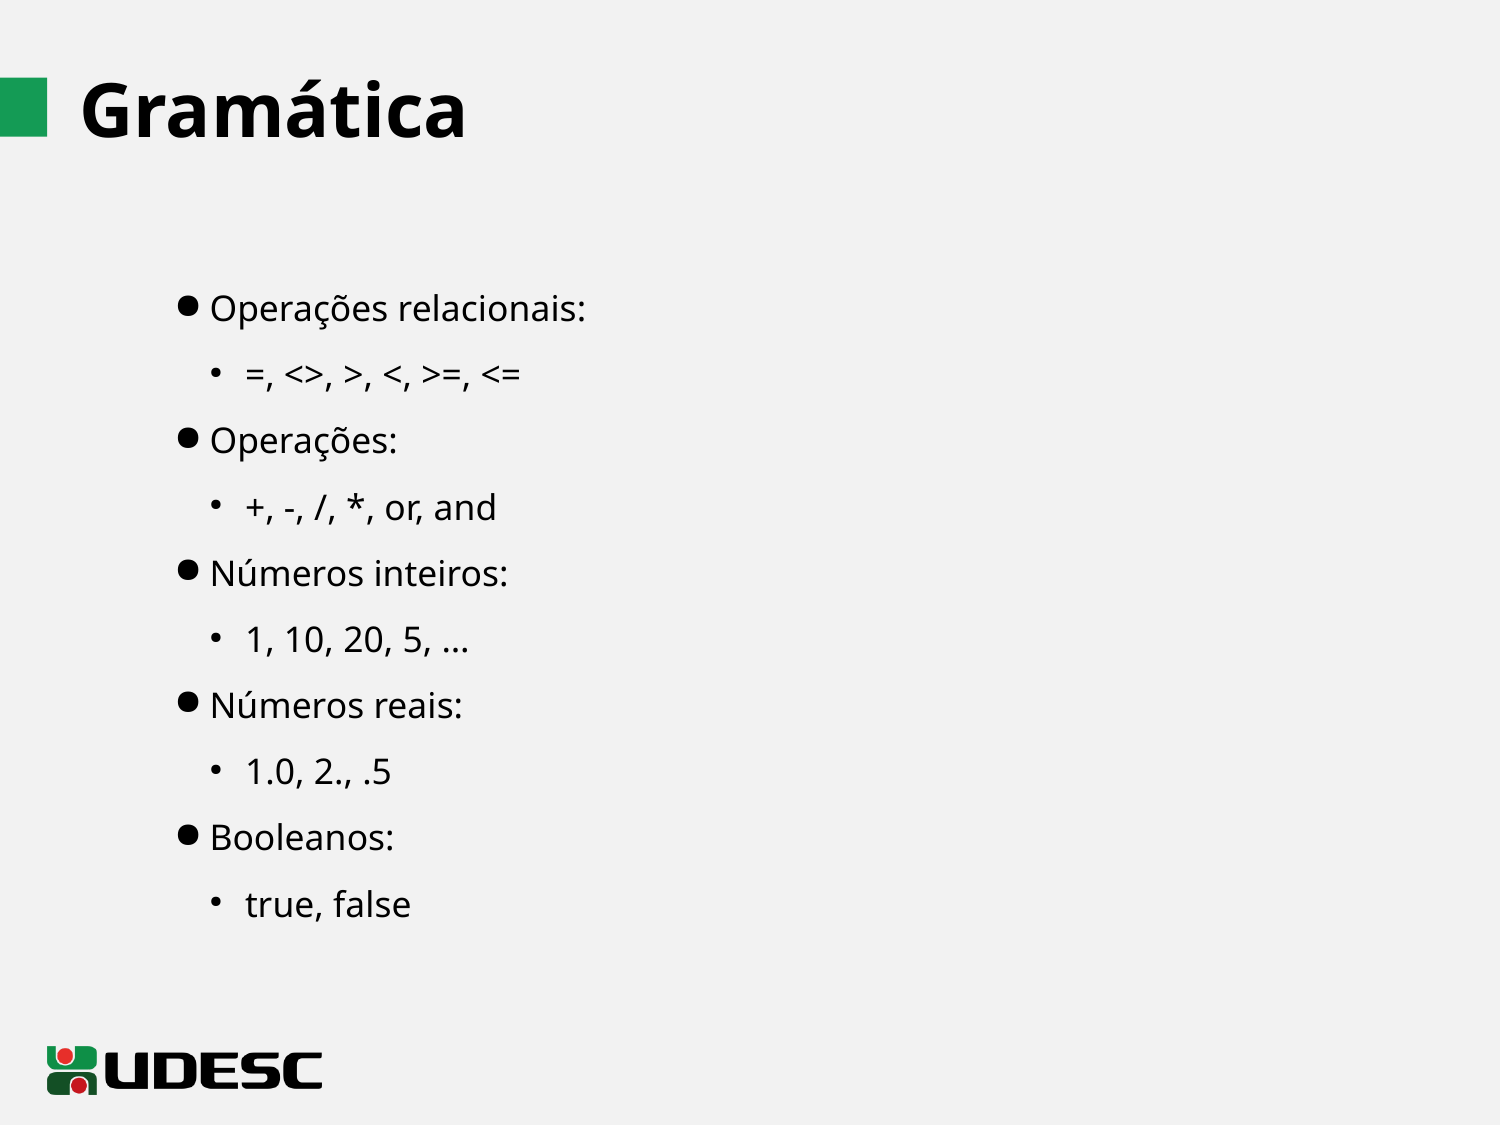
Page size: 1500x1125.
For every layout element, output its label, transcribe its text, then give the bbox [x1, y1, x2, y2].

text_box Gramática [64, 54, 1081, 160]
picture [47, 1046, 322, 1095]
text_box [0, 77, 48, 137]
text_box Operações relacionais: =, <>, >, <, >=, <= Operações: +, -, /, *, or, and Números inteiros: 1, 10, 20, 5, … Números reais: 1.0, 2., .5 Booleanos: true, false [159, 278, 1388, 932]
